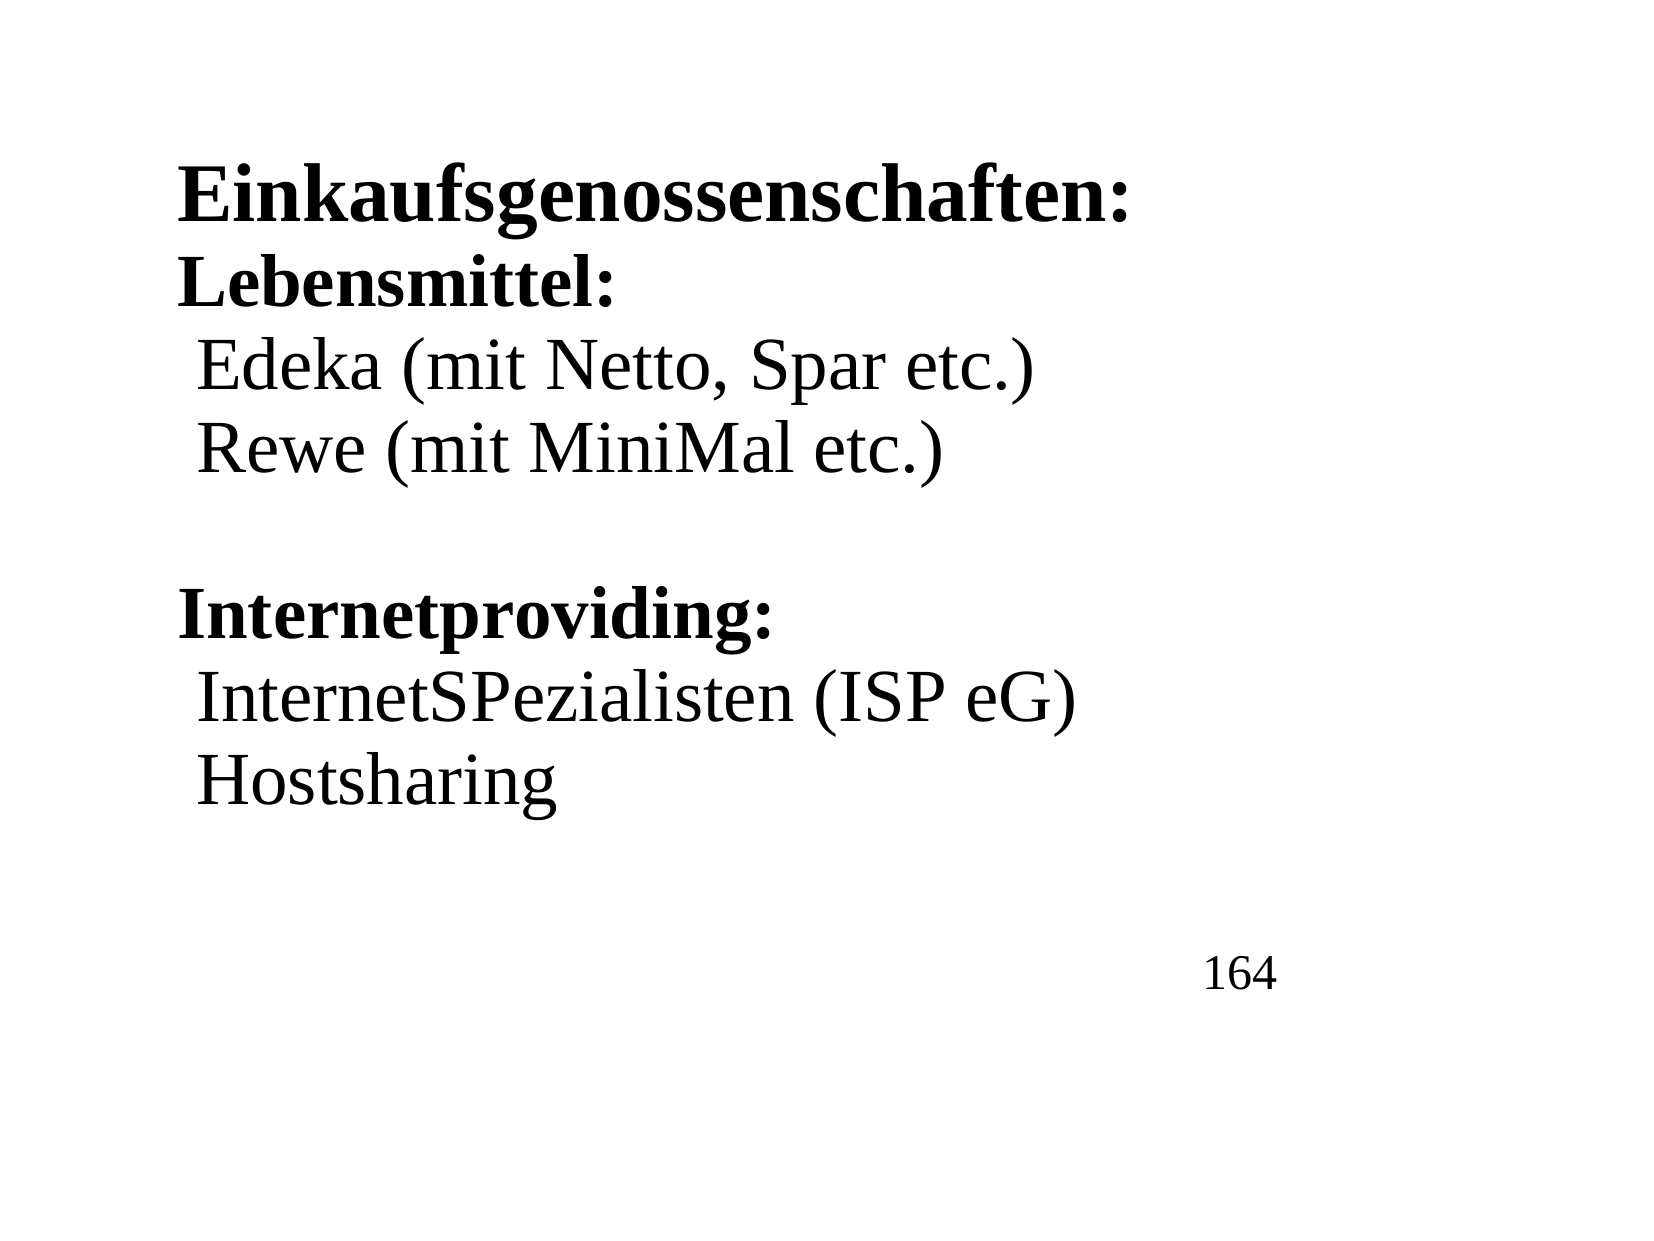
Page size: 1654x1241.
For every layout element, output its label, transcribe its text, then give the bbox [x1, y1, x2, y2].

text_box Einkaufsgenossenschaften: Lebensmittel: Edeka (mit Netto, Spar etc.) Rewe (mit MiniMal etc.) Internetproviding: InternetSPezialisten (ISP eG) Hostsharing [177, 147, 1152, 919]
text_box [1202, 944, 1438, 1006]
